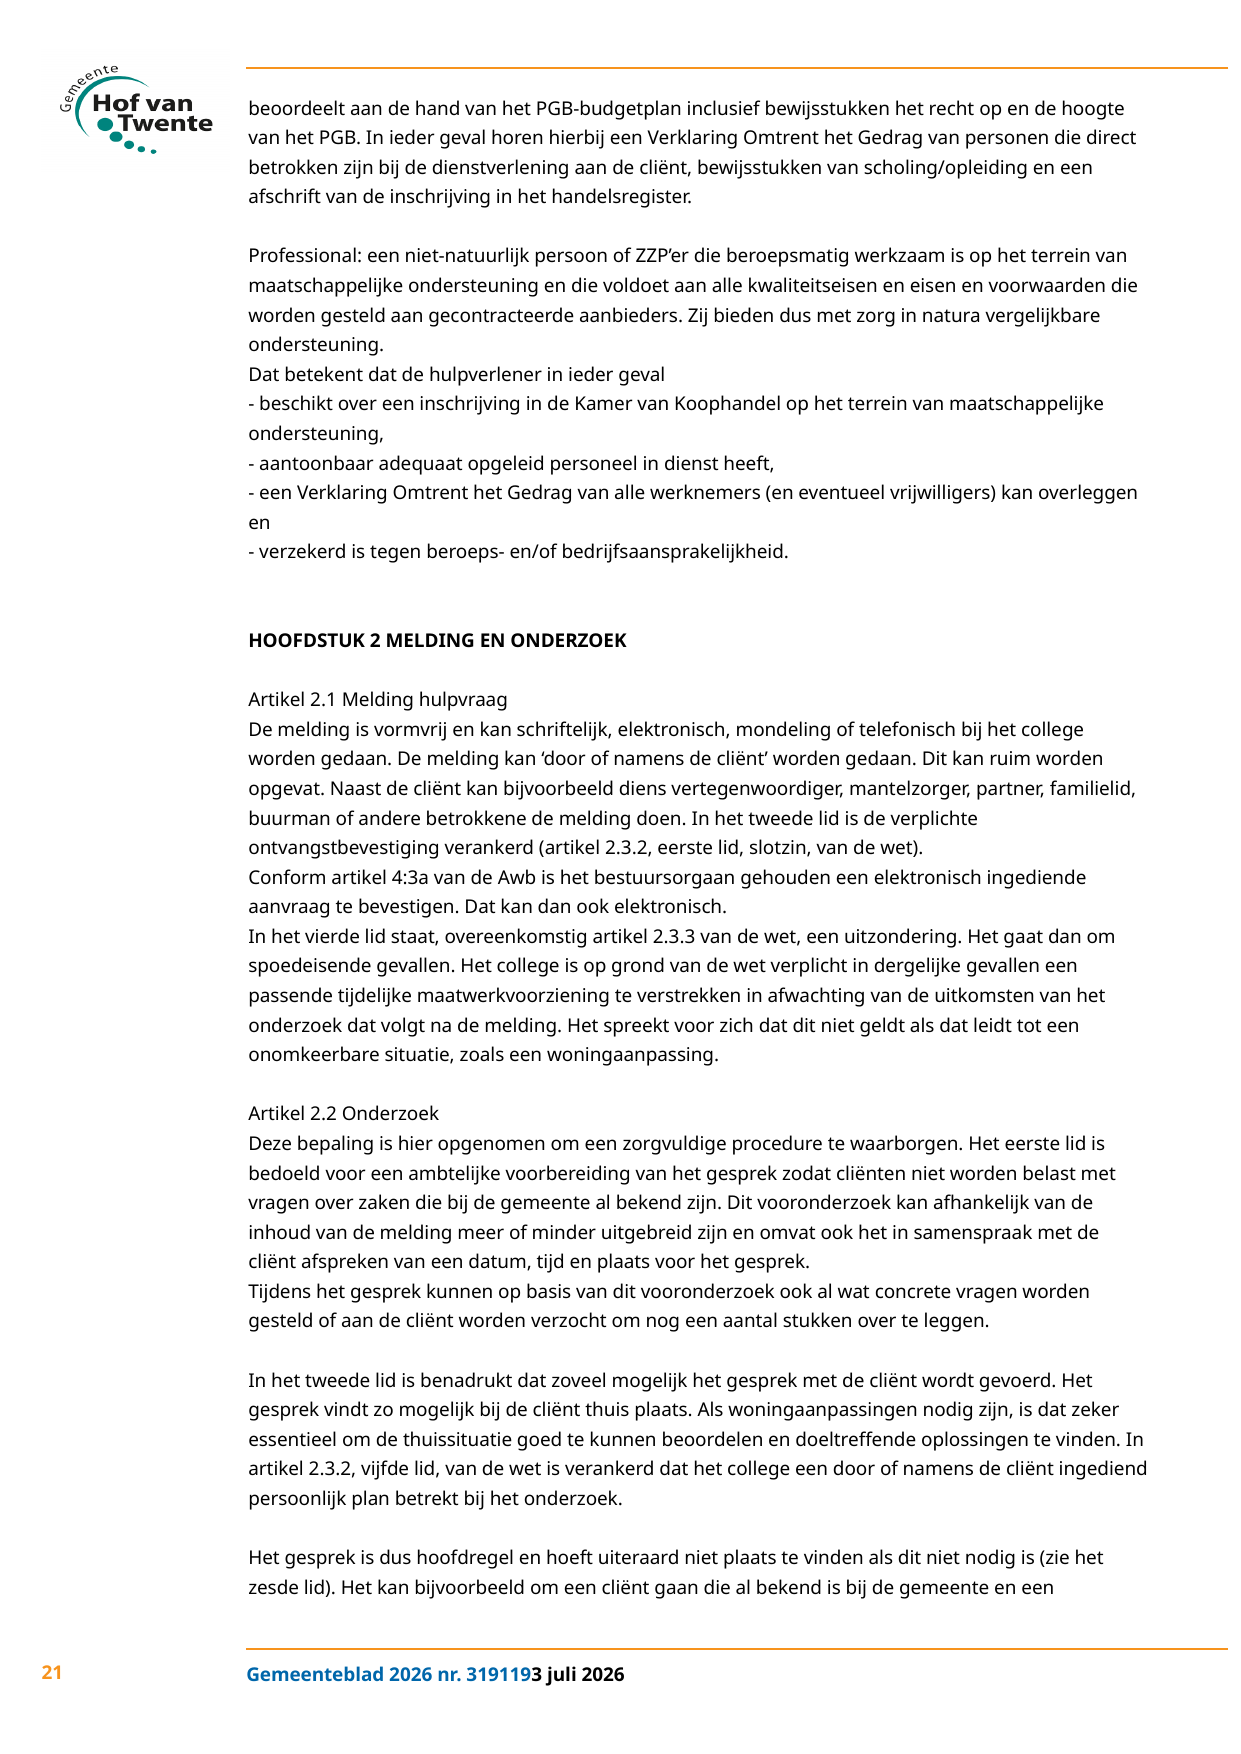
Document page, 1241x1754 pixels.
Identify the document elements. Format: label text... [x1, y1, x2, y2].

text Deze bepaling is hier opgenomen om een zorgvuldige procedure te waarborgen. Het eerste lid is bedoeld voor een ambtelijke voorbereiding van het gesprek zodat cliënten niet worden belast met vragen over zaken die bij de gemeente al bekend zijn. Dit vooronderzoek kan afhankelijk van de inhoud van de melding meer of minder uitgebreid zijn en omvat ook het in samenspraak met de cliënt afspreken van een datum, tijd en plaats voor het gesprek. [248, 1130, 1152, 1274]
text In het tweede lid is benadrukt dat zoveel mogelijk het gesprek met de cliënt wordt gevoerd. Het gesprek vindt zo mogelijk bij de cliënt thuis plaats. Als woningaanpassingen nodig zijn, is dat zeker essentieel om de thuissituatie goed te kunnen beoordelen en doeltreffende oplossingen te vinden. In artikel 2.3.2, vijfde lid, van de wet is verankerd dat het college een door of namens de cliënt ingediend persoonlijk plan betrekt bij het onderzoek. [248, 1367, 1152, 1511]
text - een Verklaring Omtrent het Gedrag van alle werknemers (en eventueel vrijwilligers) kan overleggen en [248, 479, 1152, 535]
text - verzekerd is tegen beroeps- en/of bedrijfsaansprakelijkheid. [248, 538, 1152, 564]
text HOOFDSTUK 2 MELDING EN ONDERZOEK [248, 627, 1152, 653]
text - beschikt over een inschrijving in de Kamer van Koophandel op het terrein van maatschappelijke ondersteuning, [248, 391, 1152, 446]
text Conform artikel 4:3a van de Awb is het bestuursorgaan gehouden een elektronisch ingediende aanvraag te bevestigen. Dat kan dan ook elektronisch. [248, 864, 1152, 919]
text Artikel 2.1 Melding hulpvraag [248, 686, 1152, 712]
text Professional: een niet-natuurlijk persoon of ZZP’er die beroepsmatig werkzaam is op het terrein van maatschappelijke ondersteuning en die voldoet aan alle kwaliteitseisen en eisen en voorwaarden die worden gesteld aan gecontracteerde aanbieders. Zij bieden dus met zorg in natura vergelijkbare ondersteuning. [248, 243, 1152, 357]
picture [41, 47, 231, 172]
text De melding is vormvrij en kan schriftelijk, elektronisch, mondeling of telefonisch bij het college worden gedaan. De melding kan ‘door of namens de cliënt’ worden gedaan. Dit kan ruim worden opgevat. Naast de cliënt kan bijvoorbeeld diens vertegenwoordiger, mantelzorger, partner, familielid, buurman of andere betrokkene de melding doen. In het tweede lid is de verplichte ontvangstbevestiging verankerd (artikel 2.3.2, eerste lid, slotzin, van de wet). [248, 716, 1152, 860]
text Dat betekent dat de hulpverlener in ieder geval [248, 361, 1152, 387]
text In het vierde lid staat, overeenkomstig artikel 2.3.3 van de wet, een uitzondering. Het gaat dan om spoedeisende gevallen. Het college is op grond van de wet verplicht in dergelijke gevallen een passende tijdelijke maatwerkvoorziening te verstrekken in afwachting van de uitkomsten van het onderzoek dat volgt na de melding. Het spreekt voor zich dat dit niet geldt als dat leidt tot een onomkeerbare situatie, zoals een woningaanpassing. [248, 923, 1152, 1067]
text Artikel 2.2 Onderzoek [248, 1101, 1152, 1126]
text beoordeelt aan de hand van het PGB-budgetplan inclusief bewijsstukken het recht op en de hoogte van het PGB. In ieder geval horen hierbij een Verklaring Omtrent het Gedrag van personen die direct betrokken zijn bij de dienstverlening aan de cliënt, bewijsstukken van scholing/opleiding en een afschrift van de inschrijving in het handelsregister. [248, 95, 1152, 209]
text Tijdens het gesprek kunnen op basis van dit vooronderzoek ook al wat concrete vragen worden gesteld of aan de cliënt worden verzocht om nog een aantal stukken over te leggen. [248, 1278, 1152, 1333]
text Het gesprek is dus hoofdregel en hoeft uiteraard niet plaats te vinden als dit niet nodig is (zie het zesde lid). Het kan bijvoorbeeld om een cliënt gaan die al bekend is bij de gemeente en een [248, 1544, 1152, 1600]
text - aantoonbaar adequaat opgeleid personeel in dienst heeft, [248, 450, 1152, 476]
